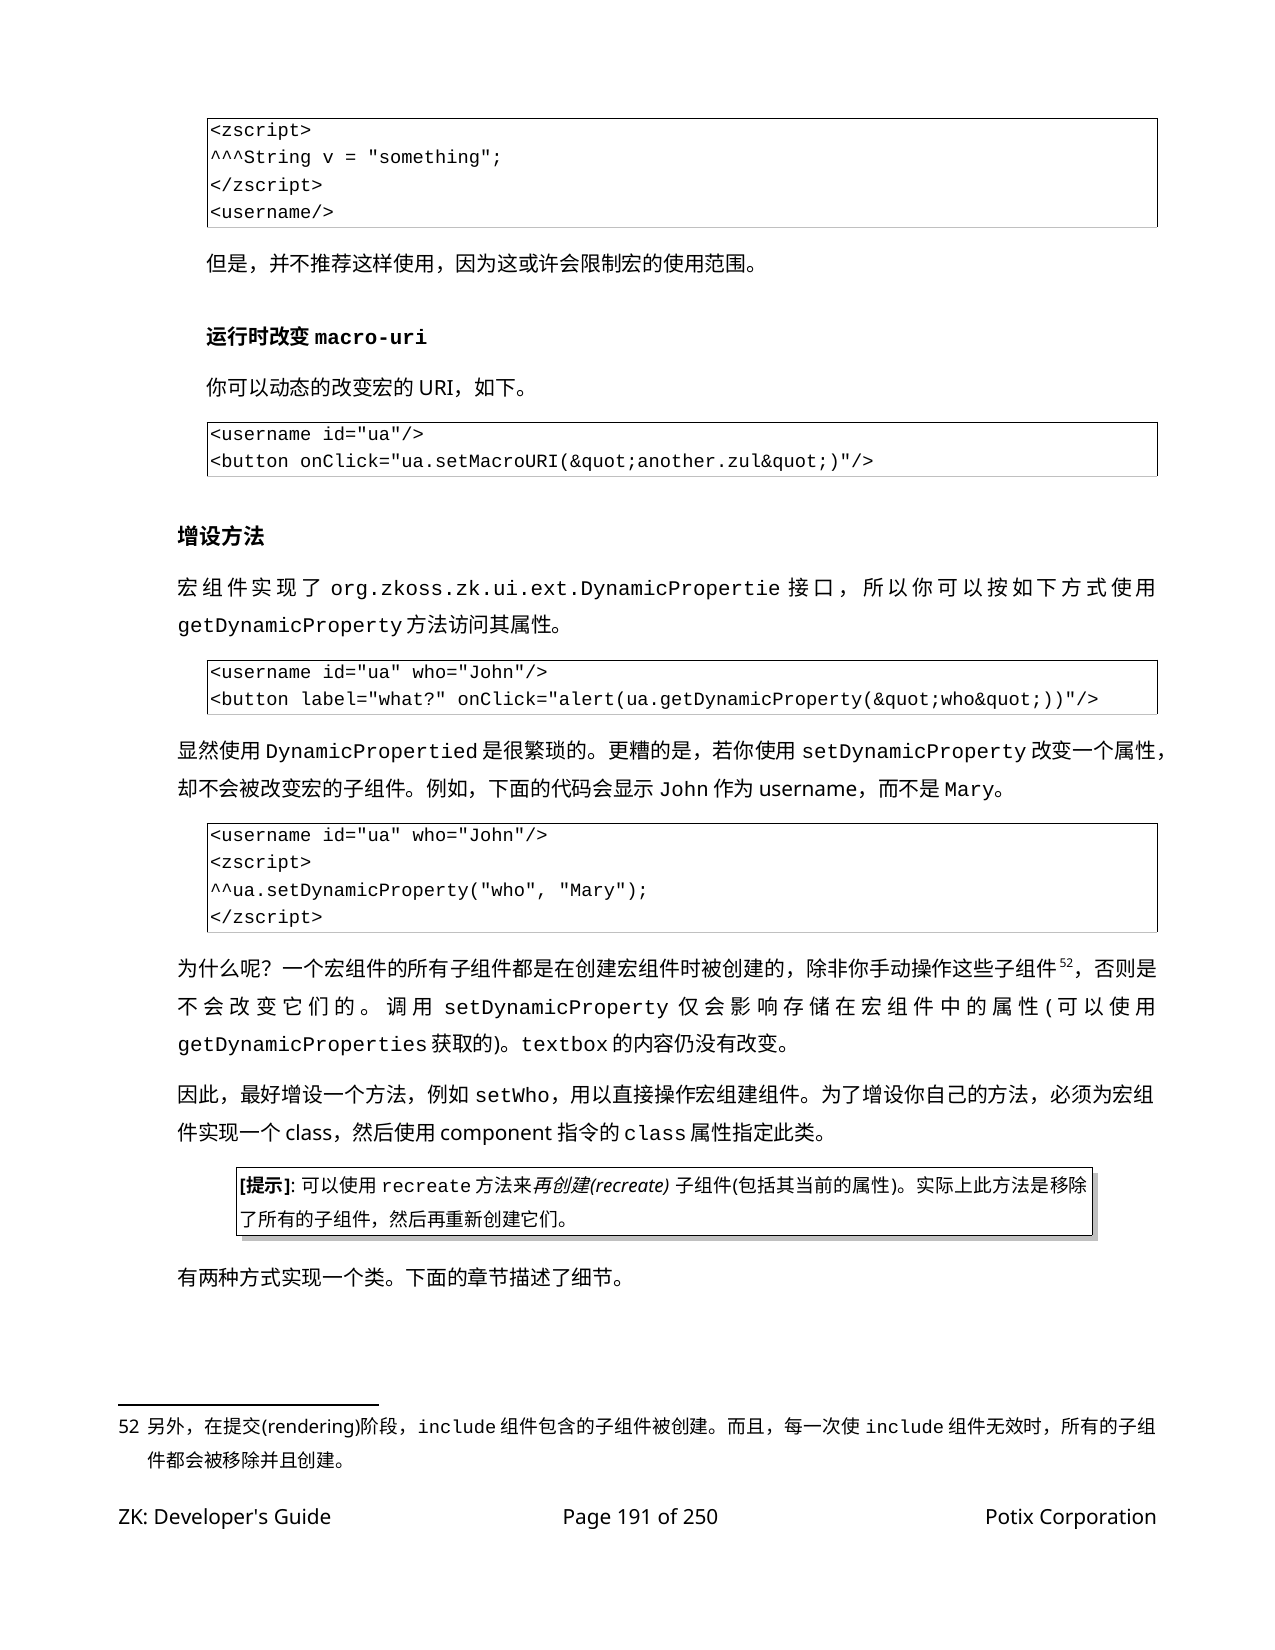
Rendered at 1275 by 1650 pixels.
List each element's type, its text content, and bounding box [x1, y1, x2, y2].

subtitle 运行时改变macro-uri [207, 320, 1157, 350]
text <username id="ua" who="John"/> [208, 824, 1157, 847]
text <button label="what?" onClick="alert(ua.getDynamicProperty(&quot;who&quot;))"/> [208, 687, 1157, 714]
text 你可以动态的改变宏的URI，如下。 [207, 371, 1157, 401]
text 但是，并不推荐这样使用，因为这或许会限制宏的使用范围。 [207, 248, 1157, 278]
text <zscript> [208, 119, 1157, 142]
text <button onClick="ua.setMacroURI(&quot;another.zul&quot;)"/> [208, 449, 1157, 476]
subtitle 增设方法 [177, 518, 1157, 550]
text </zscript> [208, 905, 1157, 932]
text </zscript> [208, 172, 1157, 197]
text 显然使用DynamicPropertied是很繁琐的。更糟的是，若你使用setDynamicProperty改变一个属性，却不会被改变宏的子组件。例如，下面的代码会显示John作为username，而不是Mary。 [177, 734, 1157, 802]
text ^^^String v = "something"; [208, 145, 1157, 169]
text 有两种方式实现一个类。下面的章节描述了细节。 [177, 1261, 1157, 1291]
text 为什么呢？一个宏组件的所有子组件都是在创建宏组件时被创建的，除非你手动操作这些子组件，否则是不会改变它们的。调用setDynamicProperty仅会影响存储在宏组件中的属性(可以使用getDynamicProperties获取的)。textbox的内容仍没有改变。 [177, 953, 1157, 1058]
text <username id="ua" who="John"/> [208, 661, 1157, 684]
text <username/> [208, 200, 1157, 227]
text <username id="ua"/> [208, 423, 1157, 446]
text [提示]: 可以使用recreate方法来再创建(recreate) 子组件(包括其当前的属性)。实际上此方法是移除了所有的子组件，然后再重新创建它们。 [237, 1168, 1092, 1235]
text ^^ua.setDynamicProperty("who", "Mary"); [208, 877, 1157, 902]
text 宏组件实现了org.zkoss.zk.ui.ext.DynamicPropertie接口，所以你可以按如下方式使用 getDynamicProperty方法访问其属性。 [177, 571, 1157, 639]
text <zscript> [208, 850, 1157, 874]
text 另外，在提交(rendering)阶段，include组件包含的子组件被创建。而且，每一次使include组件无效时，所有的子组件都会被移除并且创建。 [118, 1411, 1157, 1473]
text 因此，最好增设一个方法，例如setWho，用以直接操作宏组建组件。为了增设你自己的方法，必须为宏组件实现一个class，然后使用component 指令的class属性指定此类。 [177, 1079, 1157, 1147]
